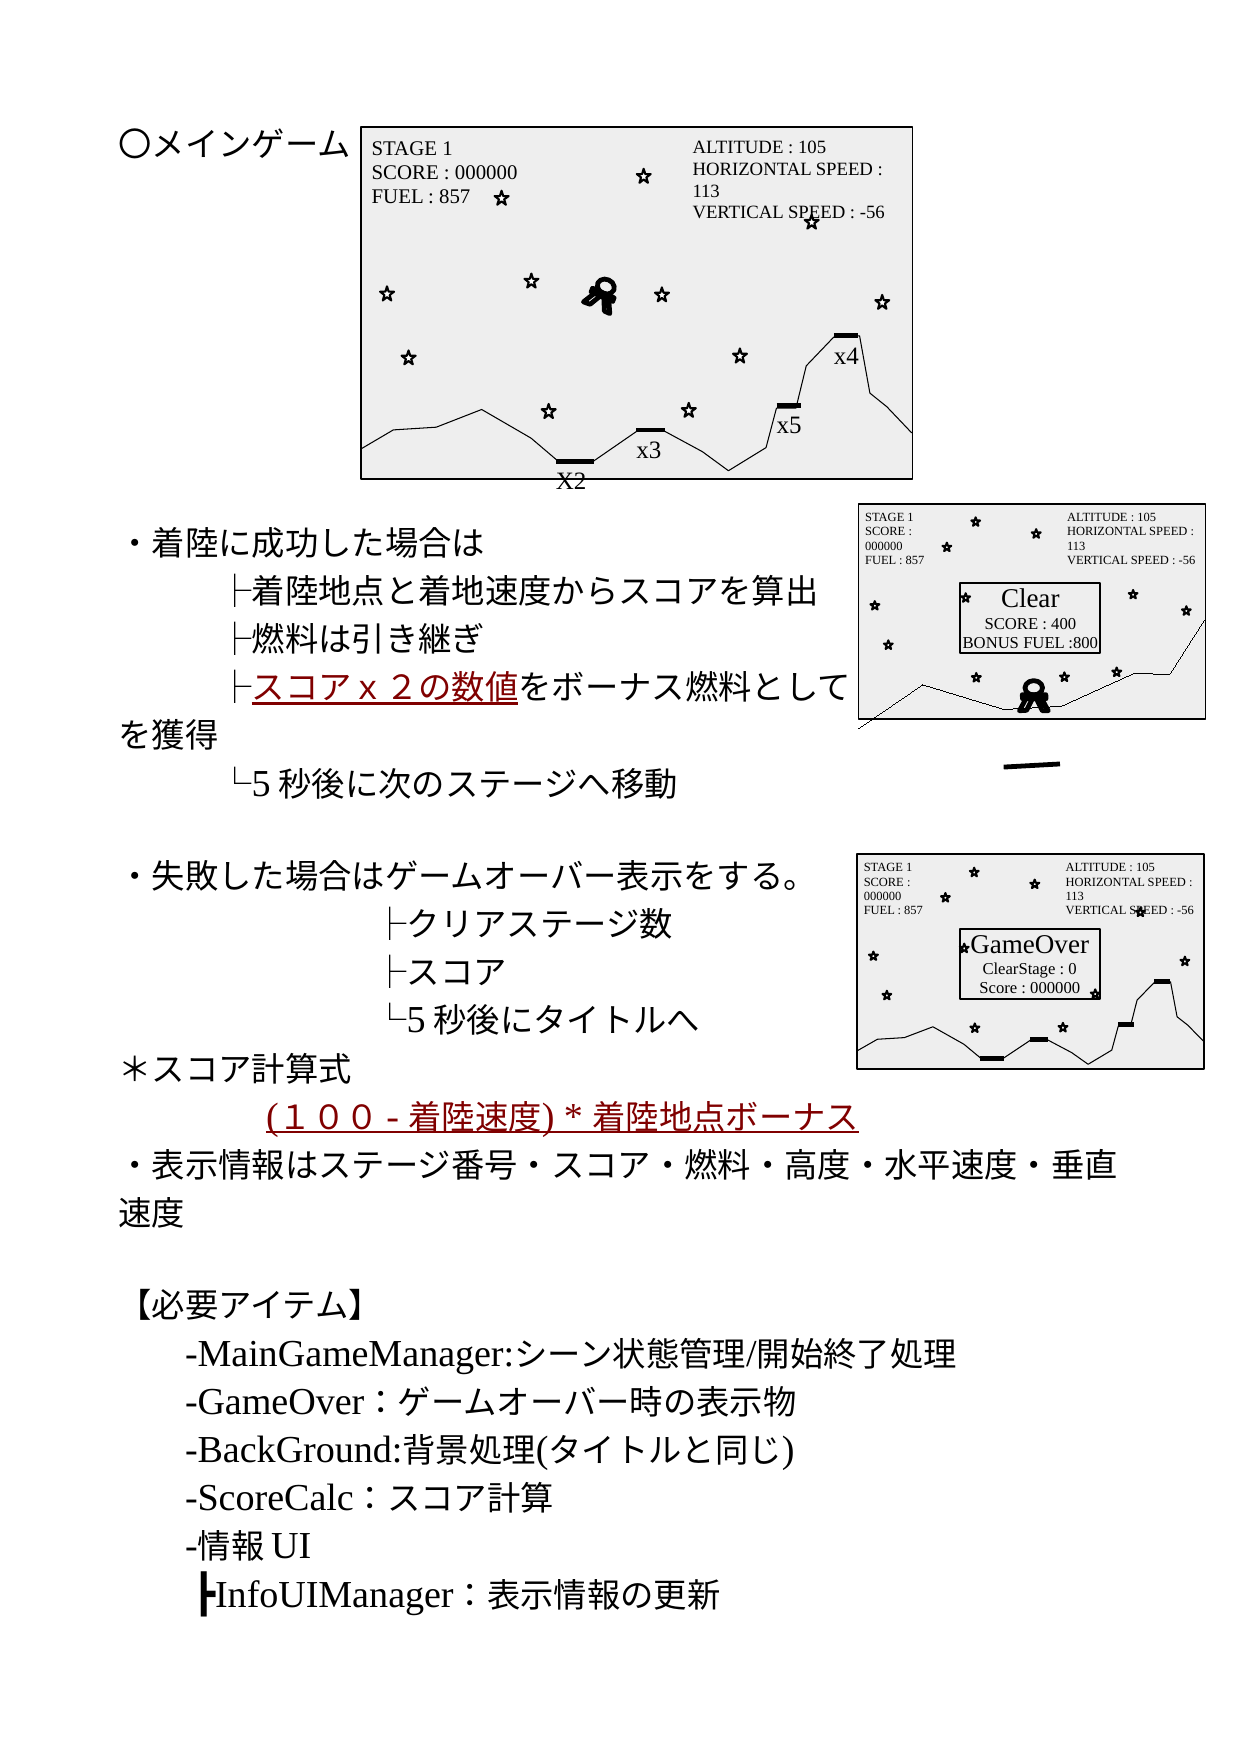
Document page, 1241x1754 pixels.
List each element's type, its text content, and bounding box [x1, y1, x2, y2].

text ・着陸に成功した場合は [118, 516, 858, 564]
text -情報UI [118, 1520, 1122, 1568]
text ├スコア [118, 946, 856, 994]
text ┣InfoUIManager：表示情報の更新 [118, 1568, 1122, 1617]
text ・失敗した場合はゲームオーバー表示をする。 [118, 849, 1122, 898]
text (１００ - 着陸速度) * 着陸地点ボーナス [118, 1091, 1122, 1139]
text 〇メインゲーム [118, 118, 1122, 166]
text ├クリアステージ数 [118, 898, 856, 946]
text -GameOver：ゲームオーバー時の表示物 [118, 1376, 1122, 1424]
text -BackGround:背景処理(タイトルと同じ) [118, 1424, 1122, 1472]
text └5秒後に次のステージへ移動 [118, 757, 1122, 806]
text ├燃料は引き継ぎ [118, 613, 858, 661]
text ├着陸地点と着地速度からスコアを算出 [118, 564, 858, 613]
text 【必要アイテム】 [118, 1279, 1122, 1327]
text └5秒後にタイトルへ [118, 994, 856, 1042]
text ・表示情報はステージ番号・スコア・燃料・高度・水平速度・垂直速度 [118, 1139, 1122, 1235]
text ＊スコア計算式 [118, 1042, 1122, 1091]
text -ScoreCalc：スコア計算 [118, 1472, 1122, 1520]
text ├スコアｘ２の数値をボーナス燃料としてを獲得 [118, 661, 1122, 757]
text -MainGameManager:シーン状態管理/開始終了処理 [118, 1327, 1122, 1376]
